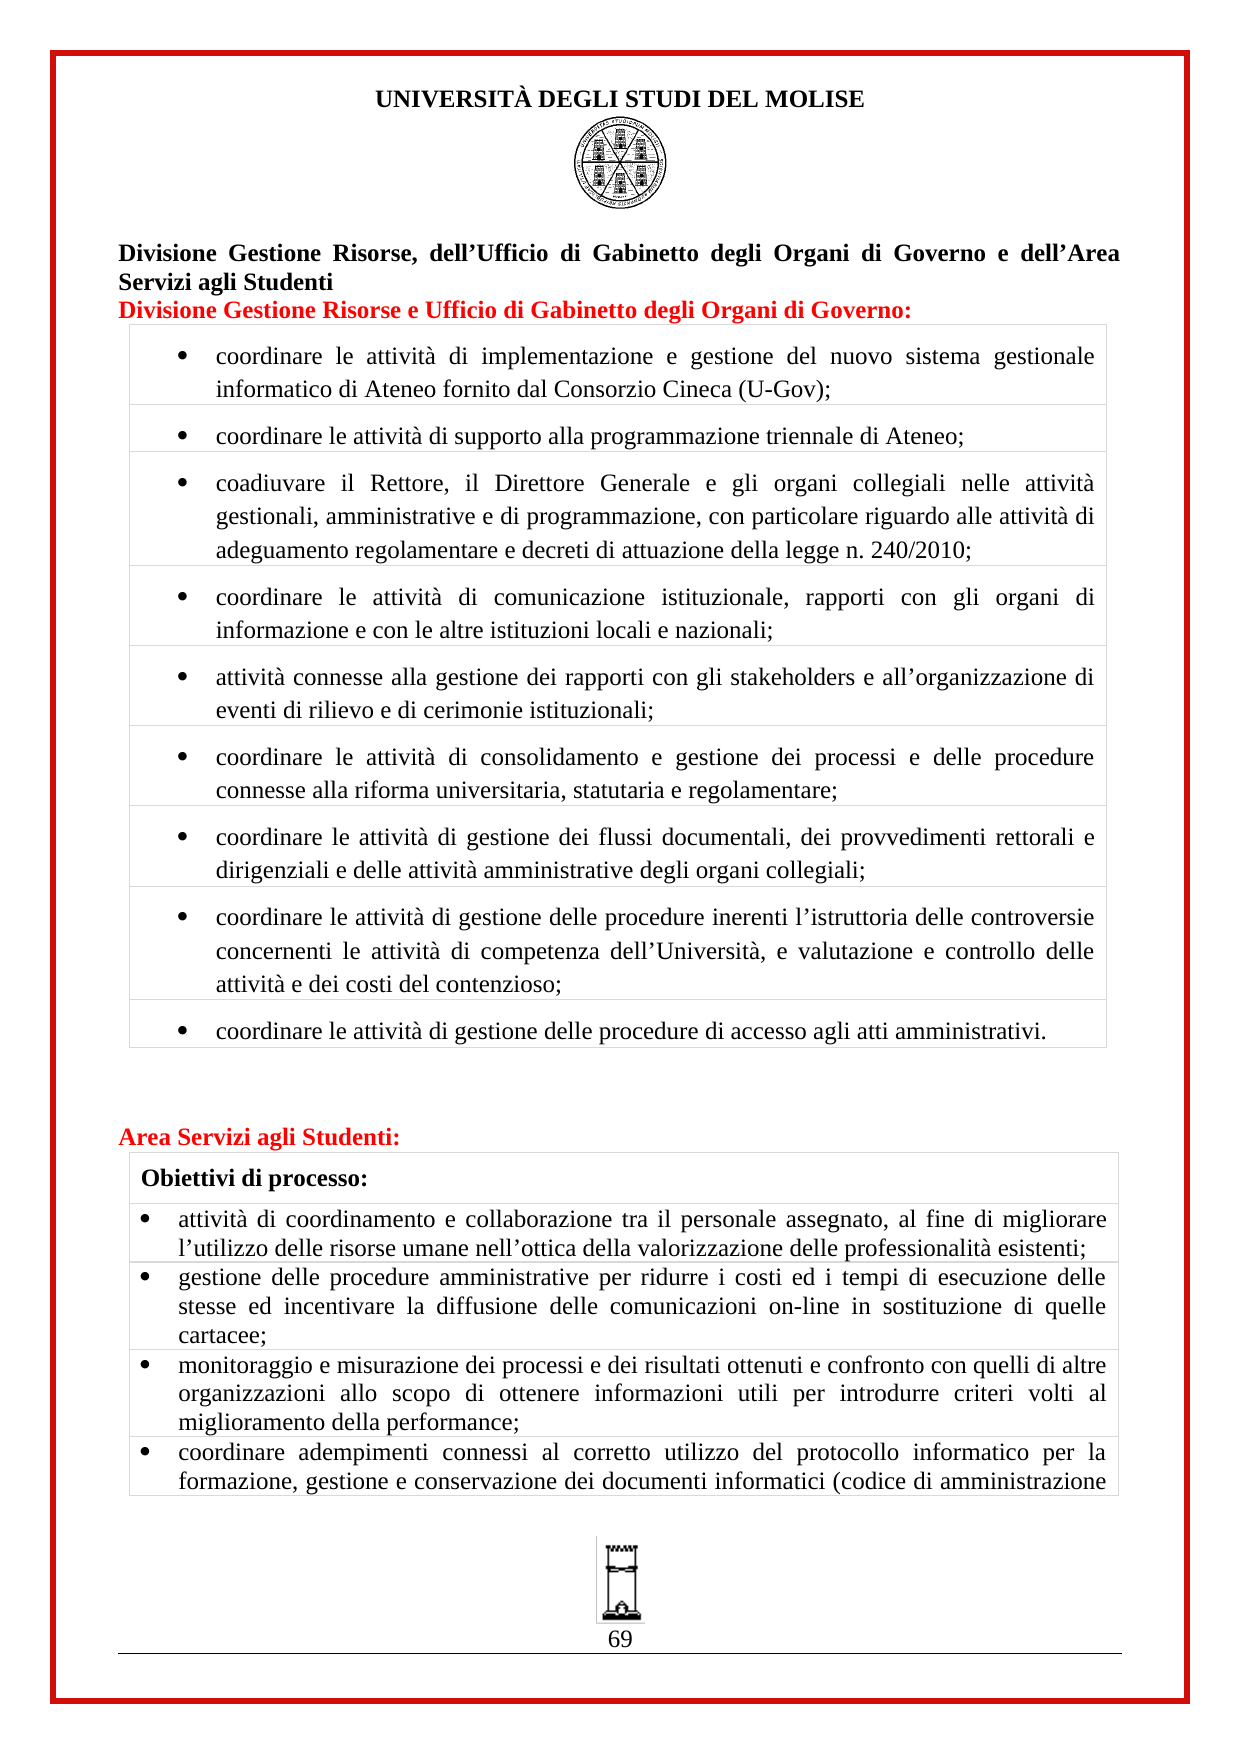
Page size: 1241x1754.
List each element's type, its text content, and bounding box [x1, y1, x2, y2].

table_cell coordinare adempimenti connessi al corretto utilizzo del protocollo informatico per la formazione, gestione e conservazione dei documenti informatici (codice di amministrazione [130, 1437, 1118, 1494]
table_header Obiettivi di processo: [130, 1153, 1118, 1203]
table_cell monitoraggio e misurazione dei processi e dei risultati ottenuti e confronto con quelli di altre organizzazioni allo scopo di ottenere informazioni utili per introdurre criteri volti al miglioramento della performance; [130, 1350, 1118, 1436]
text Area Servizi agli Studenti: [118, 1118, 1122, 1152]
table_cell coordinare le attività di supporto alla programmazione triennale di Ateneo; [130, 405, 1106, 451]
table_cell coordinare le attività di gestione dei flussi documentali, dei provvedimenti rettorali e dirigenziali e delle attività amministrative degli organi collegiali; [130, 806, 1106, 886]
text Divisione Gestione Risorse, dell’Ufficio di Gabinetto degli Organi di Governo e dell’Area Servizi agli Studenti [118, 238, 1122, 295]
table_cell attività connesse alla gestione dei rapporti con gli stakeholders e all’organizzazione di eventi di rilievo e di cerimonie istituzionali; [130, 646, 1106, 725]
table_cell attività di coordinamento e collaborazione tra il personale assegnato, al fine di migliorare l’utilizzo delle risorse umane nell’ottica della valorizzazione delle professionalità esistenti; [130, 1204, 1118, 1261]
table_cell coordinare le attività di gestione delle procedure inerenti l’istruttoria delle controversie concernenti le attività di competenza dell’Università, e valutazione e controllo delle attività e dei costi del contenzioso; [130, 887, 1106, 999]
text Divisione Gestione Risorse e Ufficio di Gabinetto degli Organi di Governo: [118, 295, 1122, 324]
table_cell coadiuvare il Rettore, il Direttore Generale e gli organi collegiali nelle attività gestionali, amministrative e di programmazione, con particolare riguardo alle attività di adeguamento regolamentare e decreti di attuazione della legge n. 240/2010; [130, 452, 1106, 565]
table_cell coordinare le attività di consolidamento e gestione dei processi e delle procedure connesse alla riforma universitaria, statutaria e regolamentare; [130, 726, 1106, 805]
table_cell gestione delle procedure amministrative per ridurre i costi ed i tempi di esecuzione delle stesse ed incentivare la diffusione delle comunicazioni on-line in sostituzione di quelle cartacee; [130, 1263, 1118, 1349]
table_header coordinare le attività di implementazione e gestione del nuovo sistema gestionale informatico di Ateneo fornito dal Consorzio Cineca (U-Gov); [130, 325, 1106, 404]
table_cell coordinare le attività di gestione delle procedure di accesso agli atti amministrativi. [130, 1000, 1106, 1047]
table_cell coordinare le attività di comunicazione istituzionale, rapporti con gli organi di informazione e con le altre istituzioni locali e nazionali; [130, 566, 1106, 645]
